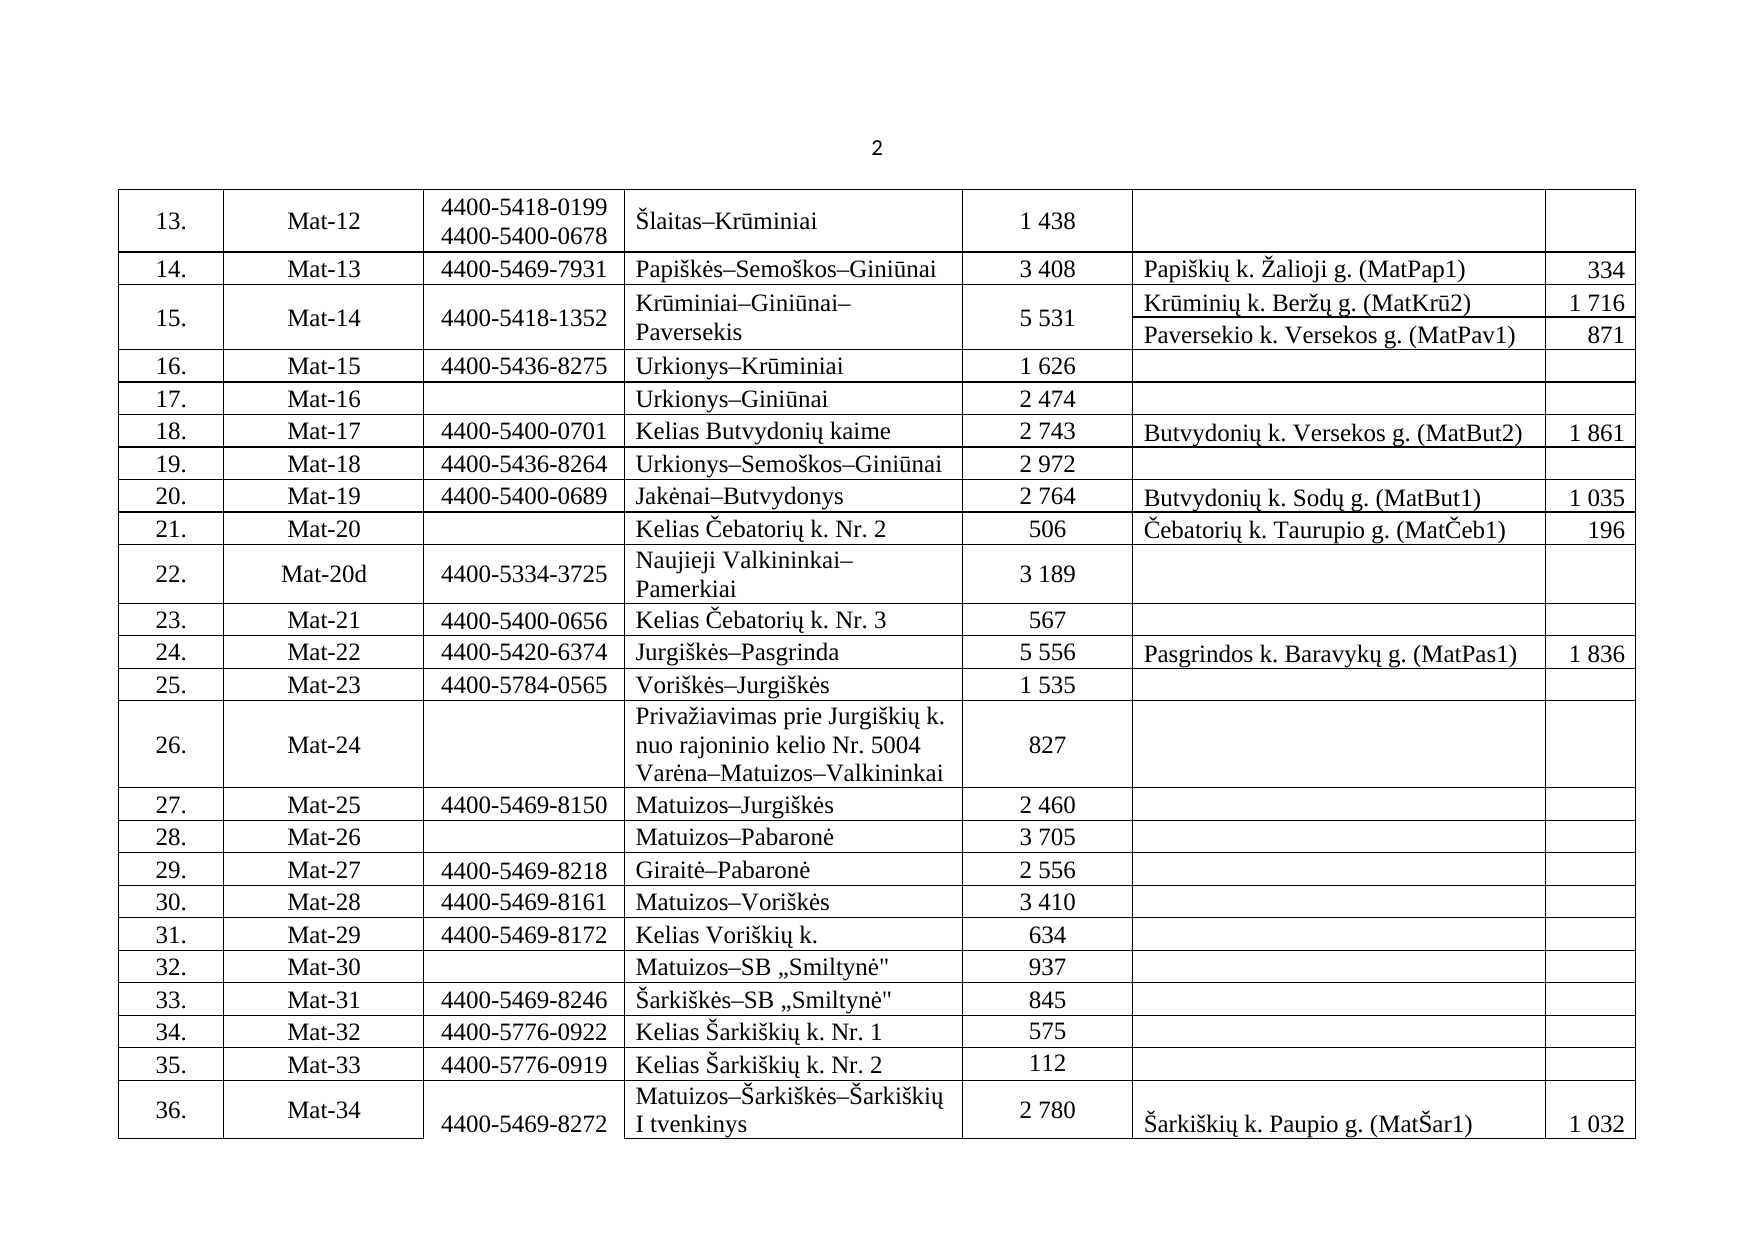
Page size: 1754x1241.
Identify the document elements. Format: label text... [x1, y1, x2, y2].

table_cell 4400-5776-0922 [424, 1016, 624, 1047]
table_cell Mat-22 [224, 636, 423, 667]
table_cell Mat-15 [224, 350, 423, 381]
table_cell [1546, 604, 1635, 635]
table_cell 3 189 [963, 545, 1132, 602]
table_cell Mat-24 [224, 701, 423, 787]
table_cell [1133, 1016, 1545, 1047]
table_cell 4400-5400-0701 [424, 415, 624, 446]
table_cell [424, 951, 624, 982]
table_cell 4400-5469-8161 [424, 886, 624, 917]
table_cell [1546, 983, 1635, 1015]
table_cell 2 780 [963, 1081, 1132, 1138]
table_cell 4400-5420-6374 [424, 636, 624, 667]
table_cell 14. [119, 253, 223, 284]
table_cell 16. [119, 350, 223, 381]
table_cell 27. [119, 788, 223, 820]
table_cell [1133, 983, 1545, 1015]
table_cell 4400-5418-1352 [424, 285, 624, 349]
table_cell Matuizos–Pabaronė [625, 821, 962, 852]
table_cell Privažiavimas prie Jurgiškių k. nuo rajoninio kelio Nr. 5004 Varėna–Matuizos–Valkininkai [625, 701, 962, 787]
table_cell [1133, 701, 1545, 787]
table_cell [1546, 669, 1635, 700]
table_cell Kelias Šarkiškių k. Nr. 2 [625, 1048, 962, 1080]
table_cell 937 [963, 951, 1132, 982]
table_cell [424, 513, 624, 544]
table_cell 26. [119, 701, 223, 787]
table_cell 1 035 [1546, 480, 1635, 511]
table_cell Mat-14 [224, 285, 423, 349]
table_cell Krūminių k. Beržų g. (MatKrū2) [1133, 285, 1545, 316]
table_cell [1133, 190, 1545, 251]
table_cell 5 531 [963, 285, 1132, 349]
table_cell Mat-20d [224, 545, 423, 602]
table_cell Mat-29 [224, 918, 423, 950]
table_cell 4400-5436-8264 [424, 448, 624, 479]
table_cell 1 535 [963, 669, 1132, 700]
table_cell 2 556 [963, 853, 1132, 885]
table_cell [1133, 383, 1545, 414]
table_cell Butvydonių k. Sodų g. (MatBut1) [1133, 480, 1545, 511]
table_cell [1133, 886, 1545, 917]
table_cell Mat-16 [224, 383, 423, 414]
table_cell 3 408 [963, 253, 1132, 284]
table_cell 4400-5469-8172 [424, 918, 624, 950]
table_cell 3 410 [963, 886, 1132, 917]
table_cell 35. [119, 1048, 223, 1080]
table_cell [1133, 448, 1545, 479]
table_cell Mat-30 [224, 951, 423, 982]
table_cell [1546, 886, 1635, 917]
table_cell 15. [119, 285, 223, 349]
table_cell [1546, 788, 1635, 820]
table_cell 196 [1546, 513, 1635, 544]
table_cell [1133, 788, 1545, 820]
table_cell [1546, 1048, 1635, 1080]
table_cell [1133, 918, 1545, 950]
table_cell 112 [963, 1048, 1132, 1080]
table_cell 575 [963, 1016, 1132, 1047]
table_cell Papiškės–Semoškos–Giniūnai [625, 253, 962, 284]
table_cell 567 [963, 604, 1132, 635]
table_cell 634 [963, 918, 1132, 950]
table_cell Mat-33 [224, 1048, 423, 1080]
table_cell Mat-18 [224, 448, 423, 479]
table_cell Mat-25 [224, 788, 423, 820]
table_cell 24. [119, 636, 223, 667]
table_cell Mat-31 [224, 983, 423, 1015]
table_cell Mat-34 [224, 1081, 423, 1138]
table_cell 30. [119, 886, 223, 917]
table_cell 4400-5469-8218 [424, 853, 624, 885]
table_cell 1 861 [1546, 415, 1635, 446]
table_cell 22. [119, 545, 223, 602]
table_cell Mat-27 [224, 853, 423, 885]
table_cell [1133, 350, 1545, 381]
table_cell Urkionys–Semoškos–Giniūnai [625, 448, 962, 479]
table_cell 4400-5784-0565 [424, 669, 624, 700]
table_cell [1546, 701, 1635, 787]
table_cell 827 [963, 701, 1132, 787]
table_cell Matuizos–SB „Smiltynė" [625, 951, 962, 982]
table_cell Kelias Butvydonių kaime [625, 415, 962, 446]
table_cell 2 460 [963, 788, 1132, 820]
table_cell 4400-5469-8150 [424, 788, 624, 820]
table_cell 4400-5418-0199 4400-5400-0678 [424, 190, 624, 251]
table_cell [1546, 918, 1635, 950]
table_cell 4400-5469-8246 [424, 983, 624, 1015]
table_cell Mat-32 [224, 1016, 423, 1047]
table_cell 32. [119, 951, 223, 982]
table_cell 1 438 [963, 190, 1132, 251]
table_cell [424, 701, 624, 787]
table_cell Mat-19 [224, 480, 423, 511]
table_cell 4400-5776-0919 [424, 1048, 624, 1080]
table_cell 4400-5400-0689 [424, 480, 624, 511]
table_cell 4400-5334-3725 [424, 545, 624, 602]
table_cell 23. [119, 604, 223, 635]
table_cell Paversekio k. Versekos g. (MatPav1) [1133, 318, 1545, 349]
table_cell 1 626 [963, 350, 1132, 381]
table_cell [424, 383, 624, 414]
table_cell [1546, 383, 1635, 414]
table_cell Butvydonių k. Versekos g. (MatBut2) [1133, 415, 1545, 446]
table_cell Mat-28 [224, 886, 423, 917]
table_cell 18. [119, 415, 223, 446]
table_cell 13. [119, 190, 223, 251]
table_cell 871 [1546, 318, 1635, 349]
table_cell Voriškės–Jurgiškės [625, 669, 962, 700]
table_cell Šarkiškės–SB „Smiltynė" [625, 983, 962, 1015]
table_cell Mat-13 [224, 253, 423, 284]
table_cell [1546, 545, 1635, 602]
table_cell 20. [119, 480, 223, 511]
table_cell Naujieji Valkininkai–Pamerkiai [625, 545, 962, 602]
table_cell 2 474 [963, 383, 1132, 414]
table_cell Krūminiai–Giniūnai–Paversekis [625, 285, 962, 349]
table_cell [1133, 545, 1545, 602]
table_cell [1546, 951, 1635, 982]
table_cell Čebatorių k. Taurupio g. (MatČeb1) [1133, 513, 1545, 544]
table_cell 17. [119, 383, 223, 414]
table_cell Jakėnai–Butvydonys [625, 480, 962, 511]
table_cell [1546, 350, 1635, 381]
table_cell Kelias Čebatorių k. Nr. 2 [625, 513, 962, 544]
table_cell Mat-26 [224, 821, 423, 852]
table_cell [1546, 190, 1635, 251]
table_cell Matuizos–Šarkiškės–Šarkiškių I tvenkinys [625, 1081, 962, 1138]
table_cell Papiškių k. Žalioji g. (MatPap1) [1133, 253, 1545, 284]
table_cell [1546, 821, 1635, 852]
table_cell [1546, 853, 1635, 885]
table_cell 4400-5469-8272 [424, 1081, 624, 1138]
table_cell Pasgrindos k. Baravykų g. (MatPas1) [1133, 636, 1545, 667]
table_cell 2 743 [963, 415, 1132, 446]
table_cell 25. [119, 669, 223, 700]
table_cell 19. [119, 448, 223, 479]
table_cell [1133, 1048, 1545, 1080]
table_cell Šarkiškių k. Paupio g. (MatŠar1) [1133, 1081, 1545, 1138]
table_cell 2 764 [963, 480, 1132, 511]
table_cell 33. [119, 983, 223, 1015]
table_cell Kelias Voriškių k. [625, 918, 962, 950]
table_cell 4400-5436-8275 [424, 350, 624, 381]
table_cell 31. [119, 918, 223, 950]
table_cell Mat-20 [224, 513, 423, 544]
table_cell 34. [119, 1016, 223, 1047]
table_cell 506 [963, 513, 1132, 544]
table_cell 28. [119, 821, 223, 852]
table_cell [1133, 821, 1545, 852]
table_cell [424, 821, 624, 852]
table_cell 5 556 [963, 636, 1132, 667]
table_cell 3 705 [963, 821, 1132, 852]
table_cell Matuizos–Voriškės [625, 886, 962, 917]
table_cell Mat-23 [224, 669, 423, 700]
table_cell [1133, 669, 1545, 700]
table_cell Kelias Šarkiškių k. Nr. 1 [625, 1016, 962, 1047]
table_cell Mat-17 [224, 415, 423, 446]
table_cell Urkionys–Giniūnai [625, 383, 962, 414]
table_cell [1546, 1016, 1635, 1047]
table_cell Matuizos–Jurgiškės [625, 788, 962, 820]
table_cell Jurgiškės–Pasgrinda [625, 636, 962, 667]
table_cell Giraitė–Pabaronė [625, 853, 962, 885]
table_cell 4400-5400-0656 [424, 604, 624, 635]
table_cell Urkionys–Krūminiai [625, 350, 962, 381]
table_cell [1546, 448, 1635, 479]
table_cell Mat-12 [224, 190, 423, 251]
table_cell 21. [119, 513, 223, 544]
table_cell 1 836 [1546, 636, 1635, 667]
table_cell 1 032 [1546, 1081, 1635, 1138]
table_cell 845 [963, 983, 1132, 1015]
table_cell [1133, 951, 1545, 982]
table_cell [1133, 853, 1545, 885]
table_cell 1 716 [1546, 285, 1635, 316]
table_cell [1133, 604, 1545, 635]
table_cell Kelias Čebatorių k. Nr. 3 [625, 604, 962, 635]
table_cell 29. [119, 853, 223, 885]
table_cell Šlaitas–Krūminiai [625, 190, 962, 251]
table_cell Mat-21 [224, 604, 423, 635]
table_cell 4400-5469-7931 [424, 253, 624, 284]
table_cell 36. [119, 1081, 223, 1138]
table_cell 2 972 [963, 448, 1132, 479]
table_cell 334 [1546, 253, 1635, 284]
